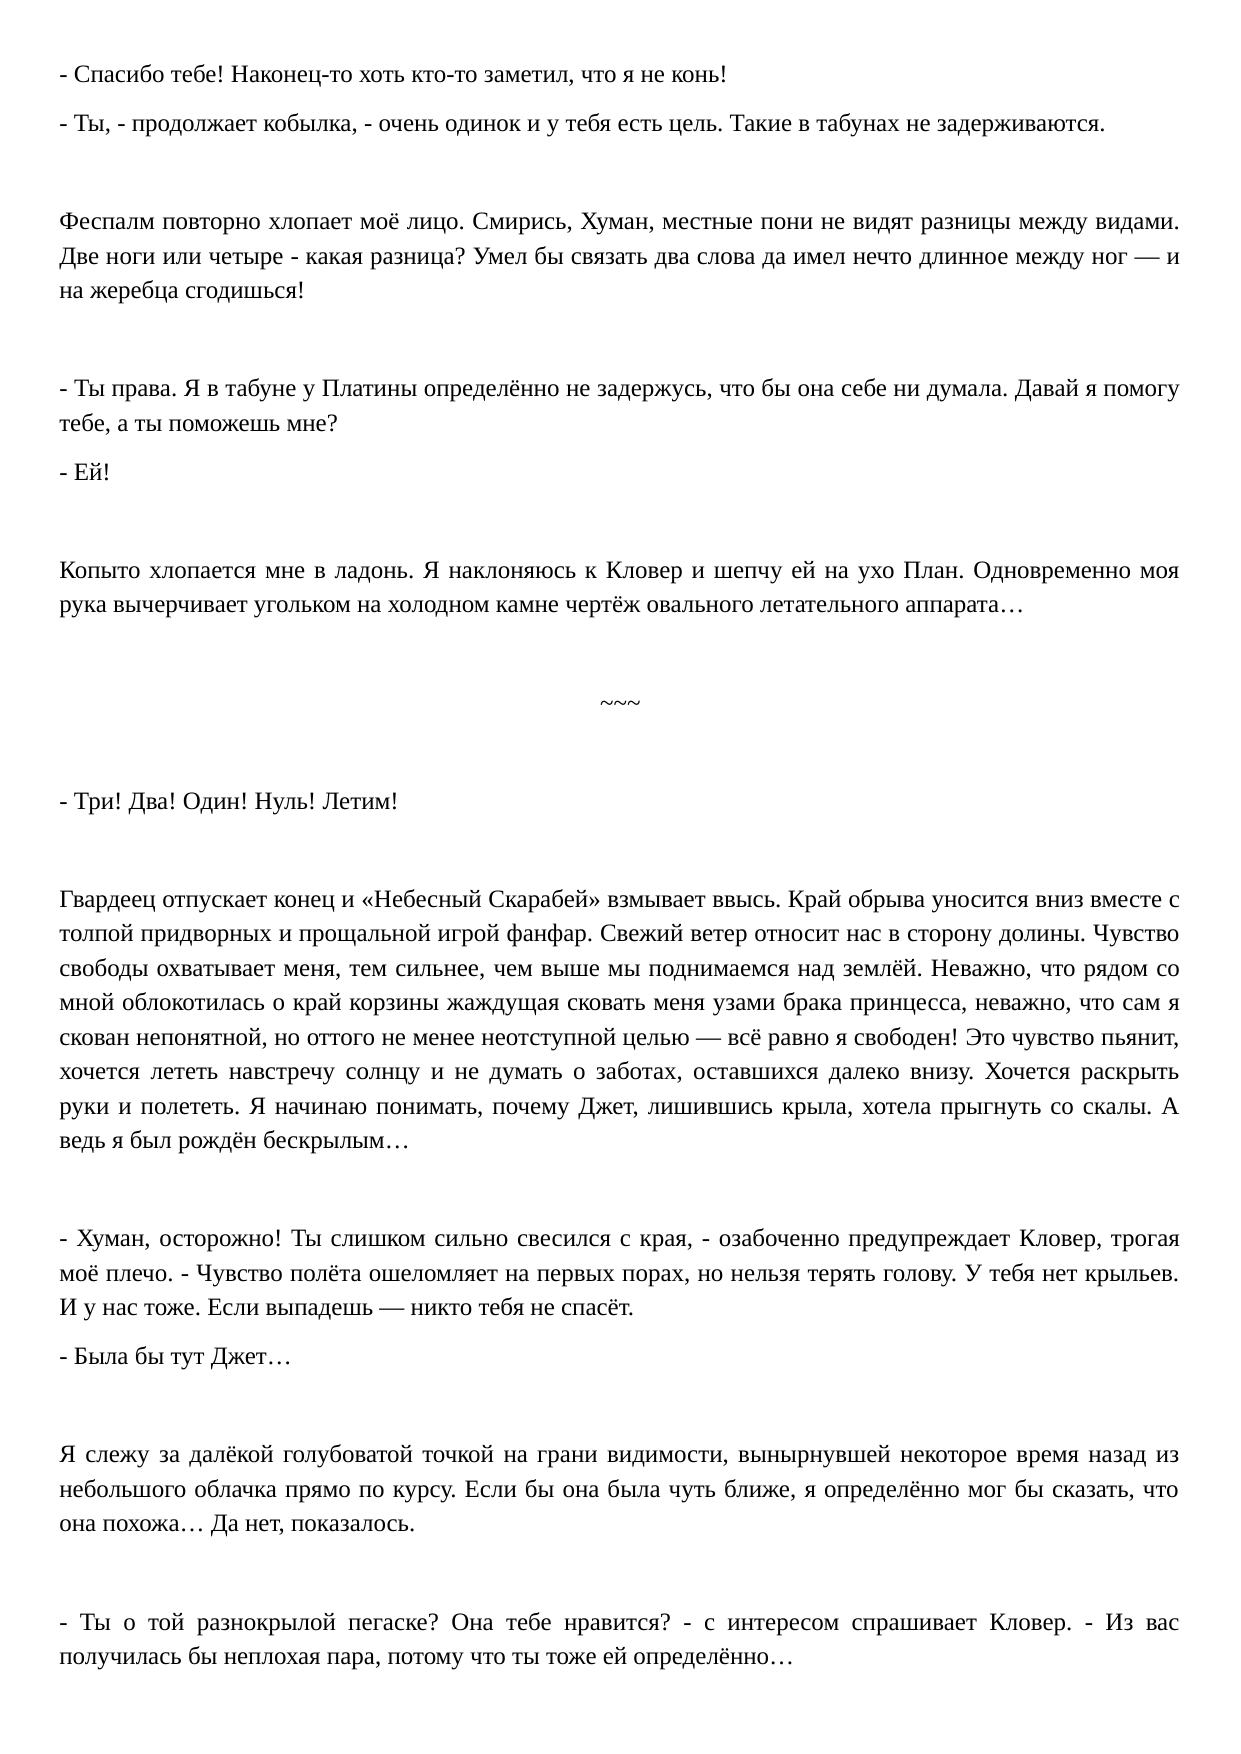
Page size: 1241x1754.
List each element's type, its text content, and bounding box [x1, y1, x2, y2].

text - Ей! [59, 457, 1181, 486]
text Я слежу за далёкой голубоватой точкой на грани видимости, вынырнувшей некоторое время назад из небольшого облачка прямо по курсу. Если бы она была чуть ближе, я определённо мог бы сказать, что она похожа… Да нет, показалось. [59, 1439, 1181, 1537]
text - Три! Два! Один! Нуль! Летим! [59, 786, 1181, 814]
text - Спасибо тебе! Наконец-то хоть кто-то заметил, что я не конь! [59, 59, 1181, 88]
text - Ты, - продолжает кобылка, - очень одинок и у тебя есть цель. Такие в табунах не задерживаются. [59, 108, 1181, 137]
text ~~~ [59, 688, 1181, 716]
text - Хуман, осторожно! Ты слишком сильно свесился с края, - озабоченно предупреждает Кловер, трогая моё плечо. - Чувство полёта ошеломляет на первых порах, но нельзя терять голову. У тебя нет крыльев. И у нас тоже. Если выпадешь — никто тебя не спасёт. [59, 1223, 1181, 1321]
text - Была бы тут Джет… [59, 1341, 1181, 1370]
text Феспалм повторно хлопает моё лицо. Смирись, Хуман, местные пони не видят разницы между видами. Две ноги или четыре - какая разница? Умел бы связать два слова да имел нечто длинное между ног — и на жеребца сгодишься! [59, 206, 1181, 304]
text Копыто хлопается мне в ладонь. Я наклоняюсь к Кловер и шепчу ей на ухо План. Одновременно моя рука вычерчивает угольком на холодном камне чертёж овального летательного аппарата… [59, 555, 1181, 618]
text - Ты права. Я в табуне у Платины определённо не задержусь, что бы она себе ни думала. Давай я помогу тебе, а ты поможешь мне? [59, 373, 1181, 437]
text Гвардеец отпускает конец и «Небесный Скарабей» взмывает ввысь. Край обрыва уносится вниз вместе с толпой придворных и прощальной игрой фанфар. Свежий ветер относит нас в сторону долины. Чувство свободы охватывает меня, тем сильнее, чем выше мы поднимаемся над землёй. Неважно, что рядом со мной облокотилась о край корзины жаждущая сковать меня узами брака принцесса, неважно, что сам я скован непонятной, но оттого не менее неотступной целью — всё равно я свободен! Это чувство пьянит, хочется лететь навстречу солнцу и не думать о заботах, оставшихся далеко внизу. Хочется раскрыть руки и полететь. Я начинаю понимать, почему Джет, лишившись крыла, хотела прыгнуть со скалы. А ведь я был рождён бескрылым… [59, 884, 1181, 1154]
text - Ты о той разнокрылой пегаске? Она тебе нравится? - с интересом спрашивает Кловер. - Из вас получилась бы неплохая пара, потому что ты тоже ей определённо… [59, 1607, 1181, 1670]
